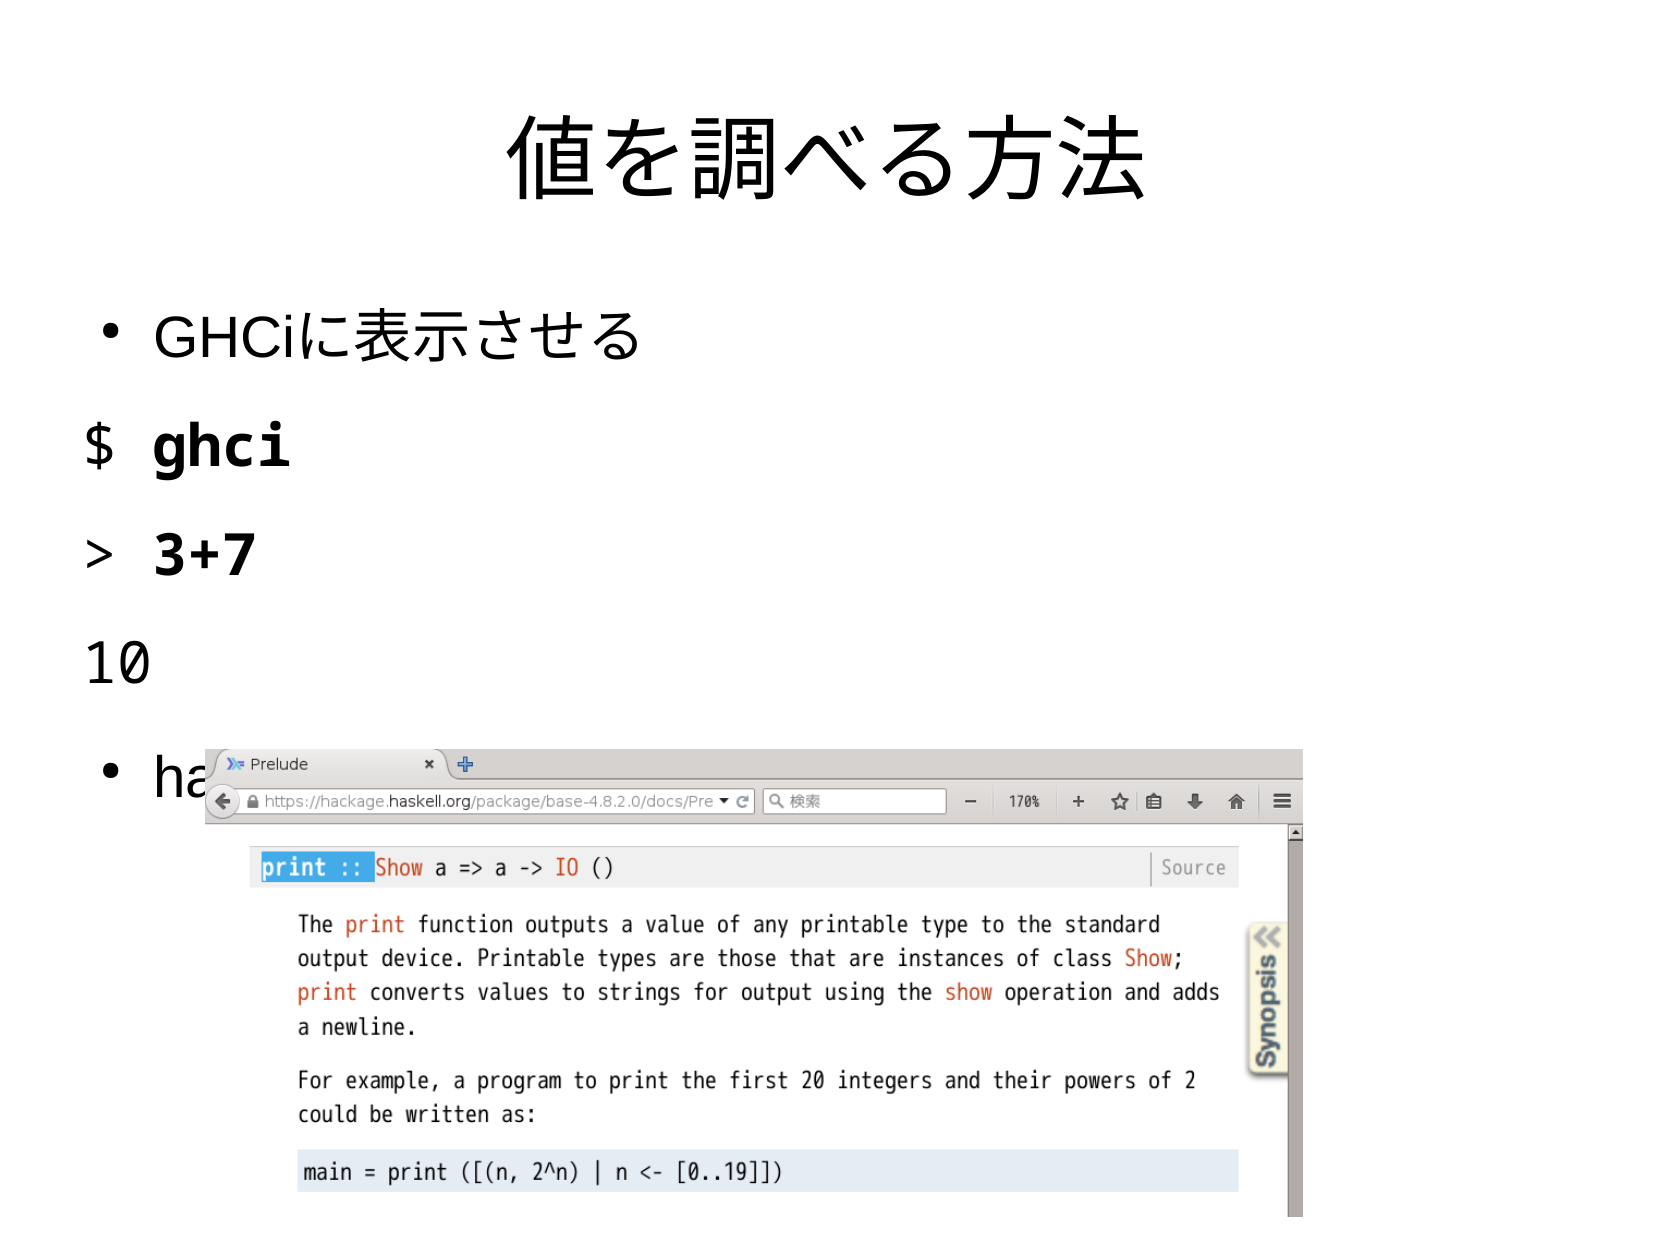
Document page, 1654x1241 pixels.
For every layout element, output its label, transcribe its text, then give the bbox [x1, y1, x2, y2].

title 値を調べる方法 [82, 49, 1571, 257]
list GHCiに表示させる $ ghci > 3+7 10 hackageで調べる [82, 290, 1571, 1010]
picture [205, 749, 1303, 1217]
